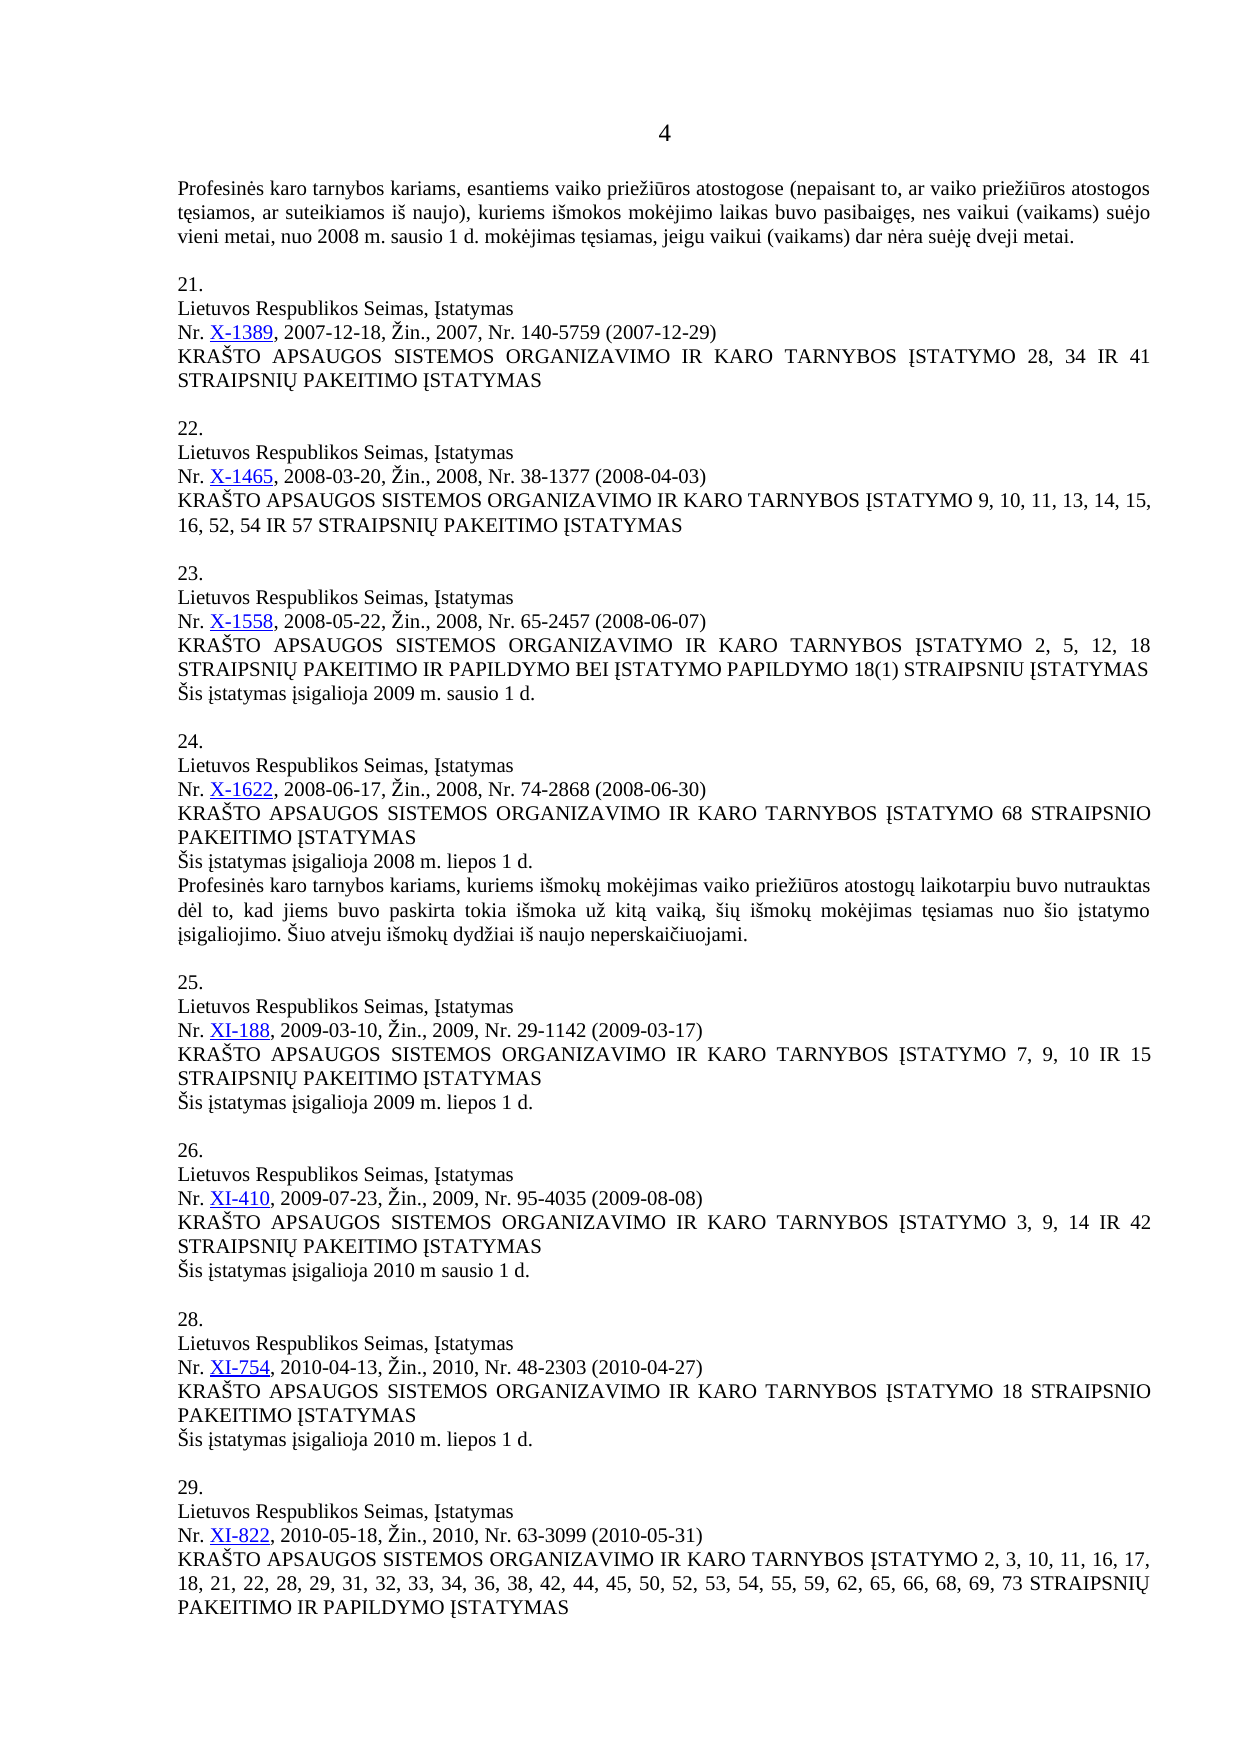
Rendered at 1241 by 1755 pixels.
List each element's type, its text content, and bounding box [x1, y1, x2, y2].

text Lietuvos Respublikos Seimas, Įstatymas [177, 753, 1152, 777]
text 25. [177, 970, 1152, 994]
text 29. [177, 1475, 1152, 1499]
text Šis įstatymas įsigalioja 2009 m. sausio 1 d. [177, 681, 1152, 705]
text Lietuvos Respublikos Seimas, Įstatymas [177, 585, 1152, 609]
text Šis įstatymas įsigalioja 2009 m. liepos 1 d. [177, 1090, 1152, 1114]
text Šis įstatymas įsigalioja 2010 m sausio 1 d. [177, 1258, 1152, 1282]
text Nr. XI-410, 2009-07-23, Žin., 2009, Nr. 95-4035 (2009-08-08) [177, 1186, 1152, 1210]
text Nr. X-1622, 2008-06-17, Žin., 2008, Nr. 74-2868 (2008-06-30) [177, 777, 1152, 801]
text KRAŠTO APSAUGOS SISTEMOS ORGANIZAVIMO IR KARO TARNYBOS ĮSTATYMO 2, 3, 10, 11, 16, 17, 18, 21, 22, 28, 29, 31, 32, 33, 34, 36, 38, 42, 44, 45, 50, 52, 53, 54, 55, 59, 62, 65, 66, 68, 69, 73 STRAIPSNIŲ PAKEITIMO IR PAPILDYMO ĮSTATYMAS [177, 1547, 1152, 1619]
text KRAŠTO APSAUGOS SISTEMOS ORGANIZAVIMO IR KARO TARNYBOS ĮSTATYMO 18 STRAIPSNIO PAKEITIMO ĮSTATYMAS [177, 1379, 1152, 1427]
text Profesinės karo tarnybos kariams, kuriems išmokų mokėjimas vaiko priežiūros atostogų laikotarpiu buvo nutrauktas dėl to, kad jiems buvo paskirta tokia išmoka už kitą vaiką, šių išmokų mokėjimas tęsiamas nuo šio įstatymo įsigaliojimo. Šiuo atveju išmokų dydžiai iš naujo neperskaičiuojami. [177, 873, 1152, 946]
text Nr. X-1389, 2007-12-18, Žin., 2007, Nr. 140-5759 (2007-12-29) [177, 320, 1152, 344]
text KRAŠTO APSAUGOS SISTEMOS ORGANIZAVIMO IR KARO TARNYBOS ĮSTATYMO 68 STRAIPSNIO PAKEITIMO ĮSTATYMAS [177, 801, 1152, 849]
text KRAŠTO APSAUGOS SISTEMOS ORGANIZAVIMO IR KARO TARNYBOS ĮSTATYMO 2, 5, 12, 18 STRAIPSNIŲ PAKEITIMO IR PAPILDYMO BEI ĮSTATYMO PAPILDYMO 18(1) STRAIPSNIU ĮSTATYMAS [177, 633, 1152, 681]
text Šis įstatymas įsigalioja 2010 m. liepos 1 d. [177, 1427, 1152, 1451]
text 23. [177, 561, 1152, 585]
text KRAŠTO APSAUGOS SISTEMOS ORGANIZAVIMO IR KARO TARNYBOS ĮSTATYMO 7, 9, 10 IR 15 STRAIPSNIŲ PAKEITIMO ĮSTATYMAS [177, 1042, 1152, 1090]
text Nr. X-1558, 2008-05-22, Žin., 2008, Nr. 65-2457 (2008-06-07) [177, 609, 1152, 633]
text Nr. XI-822, 2010-05-18, Žin., 2010, Nr. 63-3099 (2010-05-31) [177, 1523, 1152, 1547]
text Šis įstatymas įsigalioja 2008 m. liepos 1 d. [177, 849, 1152, 873]
text 22. [177, 416, 1152, 440]
text Nr. XI-754, 2010-04-13, Žin., 2010, Nr. 48-2303 (2010-04-27) [177, 1355, 1152, 1379]
text Lietuvos Respublikos Seimas, Įstatymas [177, 1162, 1152, 1186]
text 28. [177, 1307, 1152, 1331]
text Nr. X-1465, 2008-03-20, Žin., 2008, Nr. 38-1377 (2008-04-03) [177, 464, 1152, 488]
text Lietuvos Respublikos Seimas, Įstatymas [177, 1499, 1152, 1523]
text KRAŠTO APSAUGOS SISTEMOS ORGANIZAVIMO IR KARO TARNYBOS ĮSTATYMO 9, 10, 11, 13, 14, 15, 16, 52, 54 IR 57 STRAIPSNIŲ PAKEITIMO ĮSTATYMAS [177, 488, 1152, 537]
text 26. [177, 1138, 1152, 1162]
text Lietuvos Respublikos Seimas, Įstatymas [177, 296, 1152, 320]
text KRAŠTO APSAUGOS SISTEMOS ORGANIZAVIMO IR KARO TARNYBOS ĮSTATYMO 3, 9, 14 IR 42 STRAIPSNIŲ PAKEITIMO ĮSTATYMAS [177, 1210, 1152, 1258]
text Nr. XI-188, 2009-03-10, Žin., 2009, Nr. 29-1142 (2009-03-17) [177, 1018, 1152, 1042]
text Profesinės karo tarnybos kariams, esantiems vaiko priežiūros atostogose (nepaisant to, ar vaiko priežiūros atostogos tęsiamos, ar suteikiamos iš naujo), kuriems išmokos mokėjimo laikas buvo pasibaigęs, nes vaikui (vaikams) suėjo vieni metai, nuo 2008 m. sausio 1 d. mokėjimas tęsiamas, jeigu vaikui (vaikams) dar nėra suėję dveji metai. [177, 176, 1152, 248]
text Lietuvos Respublikos Seimas, Įstatymas [177, 1331, 1152, 1355]
text Lietuvos Respublikos Seimas, Įstatymas [177, 994, 1152, 1018]
text 21. [177, 272, 1152, 296]
text KRAŠTO APSAUGOS SISTEMOS ORGANIZAVIMO IR KARO TARNYBOS ĮSTATYMO 28, 34 IR 41 STRAIPSNIŲ PAKEITIMO ĮSTATYMAS [177, 344, 1152, 392]
text Lietuvos Respublikos Seimas, Įstatymas [177, 440, 1152, 464]
text 24. [177, 729, 1152, 753]
